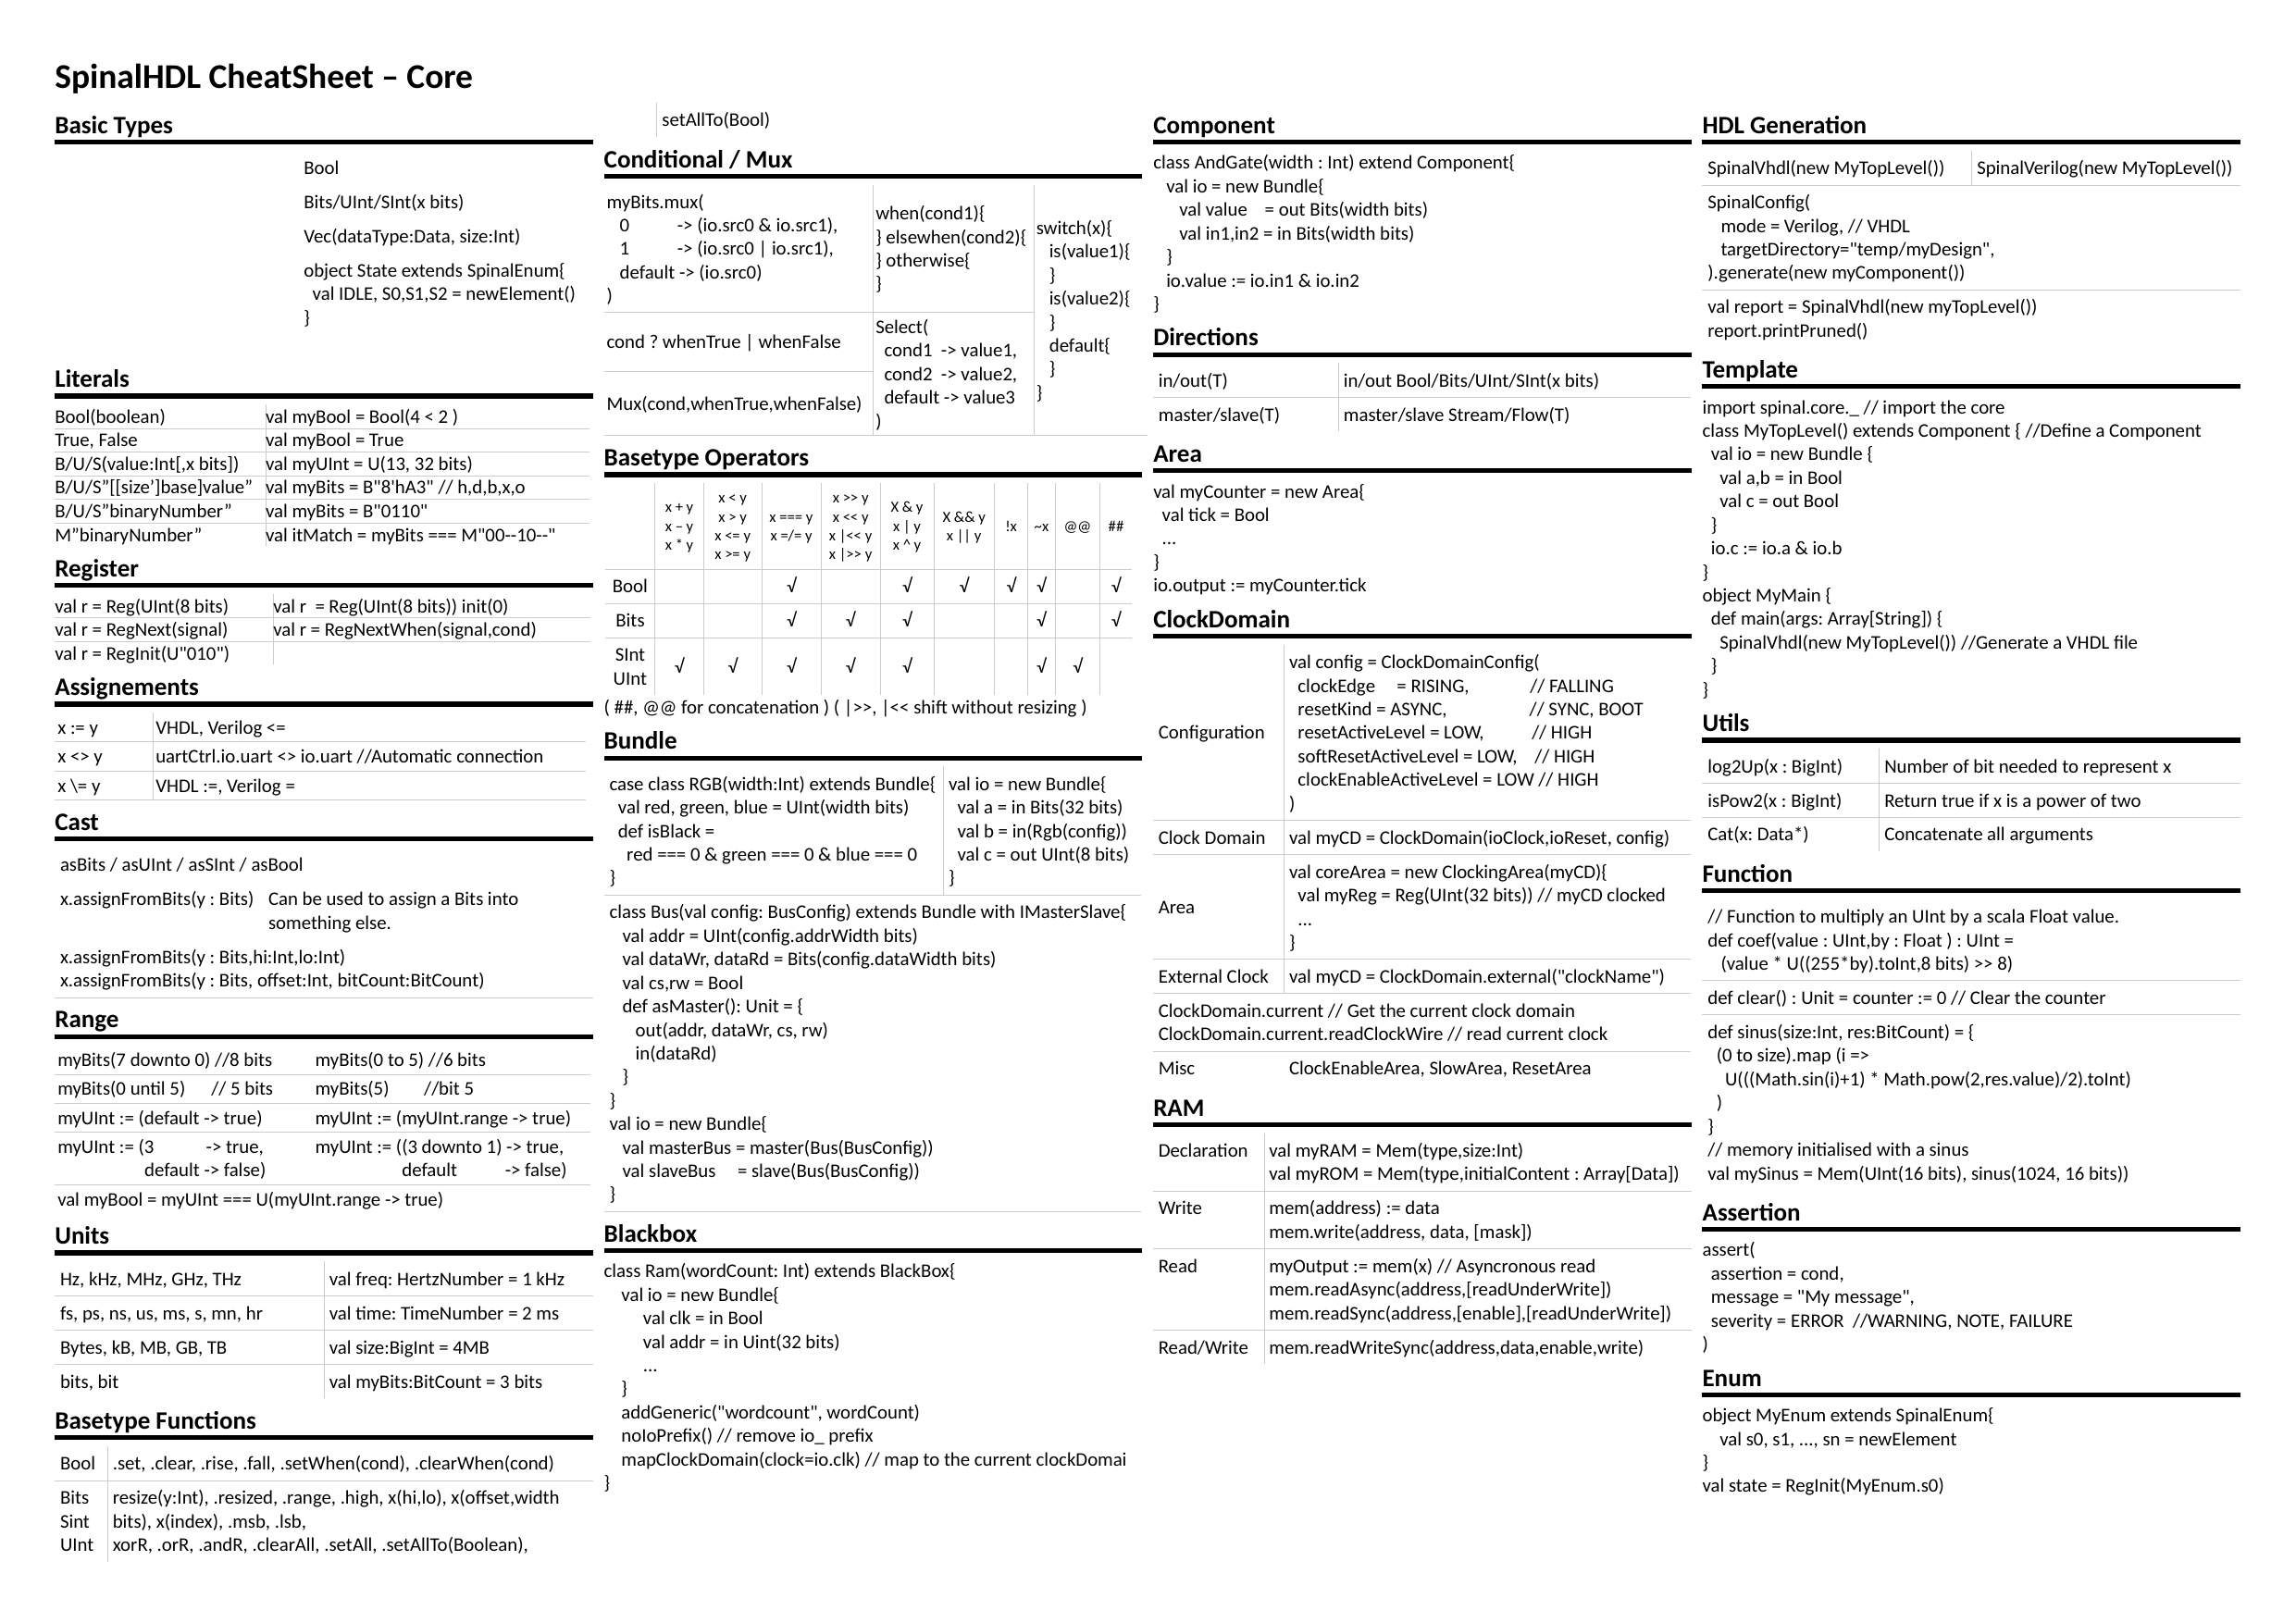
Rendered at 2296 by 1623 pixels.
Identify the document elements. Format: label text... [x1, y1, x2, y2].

subtitle Component [1153, 109, 1692, 140]
text val s0, s1, ..., sn = newElement [1702, 1427, 2240, 1450]
table_cell √ [655, 638, 703, 695]
text assert( [1702, 1238, 2240, 1261]
table_header log2Up(x : BigInt) [1702, 749, 1879, 783]
table_header x < y x > y x <= y x >= y [704, 483, 762, 569]
table_cell val myBits = B"8'hA3" // h,d,b,x,o [267, 477, 590, 499]
table_cell √ [822, 604, 880, 638]
table_header [605, 483, 654, 569]
table_cell [935, 604, 994, 638]
table_cell myBits(5) //bit 5 [313, 1075, 590, 1103]
text } [603, 1377, 1142, 1400]
table_cell Mux(cond,whenTrue,whenFalse) [604, 372, 873, 435]
table_cell Can be used to assign a Bits into something else. [263, 882, 593, 939]
text val value = out Bits(width bits) [1153, 197, 1692, 221]
table_cell Read [1153, 1249, 1264, 1330]
table_header X & y x | y x ^ y [881, 483, 934, 569]
table_header x === y x =/= y [763, 483, 821, 569]
table_header Bool [298, 151, 590, 184]
text noIoPrefix() // remove io_ prefix [603, 1423, 1142, 1447]
table_cell mem.readWriteSync(address,data,enable,write) [1265, 1331, 1692, 1364]
table_header @@ [1056, 483, 1099, 569]
subtitle Template [1702, 353, 2240, 384]
table_header val config = ClockDomainConfig( clockEdge = RISING, // FALLING resetKind = ASYNC, // SYNC, BOOT resetActiveLevel = LOW, // HIGH softResetActiveLevel = LOW, // HIGH clockEnableActiveLevel = LOW // HIGH ) [1285, 645, 1691, 820]
subtitle Conditional / Mux [603, 143, 1142, 179]
table_header val myRAM = Mem(type,size:Int) val myROM = Mem(type,initialContent : Array[Data]) [1265, 1134, 1692, 1191]
text ... [1153, 527, 1692, 550]
subtitle Basetype Functions [55, 1405, 593, 1435]
table_cell [935, 638, 994, 695]
table_cell Vec(dataType:Data, size:Int) [298, 218, 590, 253]
table_cell x.assignFromBits(y : Bits,hi:Int,lo:Int) x.assignFromBits(y : Bits, offset:Int, bitCount:BitCount) [55, 939, 593, 997]
table_cell [1056, 570, 1099, 603]
table_header SpinalVhdl(new MyTopLevel()) [1702, 151, 1971, 184]
table_cell bits, bit [55, 1365, 324, 1398]
table_cell √ [1028, 604, 1055, 638]
table_cell val myBits:BitCount = 3 bits [325, 1365, 593, 1398]
table_cell mem(address) := data mem.write(address, data, [mask]) [1265, 1192, 1692, 1248]
table_cell [274, 642, 590, 664]
table_cell √ [935, 570, 994, 603]
table_cell [1056, 604, 1099, 638]
subtitle Function [1702, 858, 2240, 888]
table_cell Read/Write [1153, 1331, 1264, 1364]
table_cell [1100, 638, 1132, 695]
table_cell Bytes, kB, MB, GB, TB [55, 1331, 324, 1364]
table_cell [655, 604, 703, 638]
table_cell [995, 638, 1027, 695]
table_cell val myBits = B"0110" [267, 500, 590, 522]
table_header X && y x || y [935, 483, 994, 569]
table_header when(cond1){ } elsewhen(cond2){ } otherwise{ } [874, 185, 1034, 312]
table_cell val myCD = ClockDomain.external("clockName") [1285, 960, 1691, 993]
table_cell val myCD = ClockDomain(ioClock,ioReset, config) [1285, 821, 1691, 854]
table_cell [704, 570, 762, 603]
table_cell x <> y [55, 742, 153, 771]
text val io = new Bundle{ [603, 1282, 1142, 1306]
table_cell ClockEnableArea, SlowArea, ResetArea [1284, 1052, 1691, 1085]
table_cell Bits/UInt/SInt(x bits) [298, 185, 590, 218]
text val io = new Bundle { [1702, 442, 2240, 465]
table_cell √ [1028, 638, 1055, 695]
table_cell myUInt := (default -> true) [55, 1104, 312, 1132]
subtitle Utils [1702, 707, 2240, 737]
text } [1702, 1450, 2240, 1474]
table_cell √ [822, 638, 880, 695]
table_header Declaration [1153, 1134, 1264, 1191]
table_cell √ [763, 604, 821, 638]
text severity = ERROR //WARNING, NOTE, FAILURE [1702, 1308, 2240, 1332]
table_cell Bits Sint UInt [55, 1481, 107, 1561]
table_header Number of bit needed to represent x [1880, 749, 2240, 783]
text def main(args: Array[String]) { [1702, 607, 2240, 630]
table_cell isPow2(x : BigInt) [1702, 784, 1879, 817]
subtitle Basetype Operators [603, 441, 1142, 477]
subtitle Area [1153, 438, 1692, 468]
table_cell val myBool = myUInt === U(myUInt.range -> true) [55, 1185, 590, 1213]
table_cell fs, ps, ns, us, ms, s, mn, hr [55, 1296, 324, 1330]
subtitle Range [55, 1003, 593, 1035]
table_cell VHDL :=, Verilog = [154, 772, 585, 799]
table_cell [655, 570, 703, 603]
table_cell resize(y:Int), .resized, .range, .high, x(hi,lo), x(offset,width bits), x(index), .msb, .lsb, xorR, .orR, .andR, .clearAll, .setAll, .setAllTo(Boolean), [108, 1481, 593, 1561]
text } [1153, 550, 1692, 573]
text object MyEnum extends SpinalEnum{ [1702, 1403, 2240, 1427]
text ( ##, @@ for concatenation ) ( |>>, |<< shift without resizing ) [603, 695, 1142, 718]
subtitle HDL Generation [1702, 109, 2240, 140]
text } [1702, 653, 2240, 677]
subtitle Blackbox [603, 1218, 1142, 1253]
table_header Configuration [1153, 645, 1284, 820]
text io.c := io.a & io.b [1702, 536, 2240, 560]
subtitle Literals [55, 363, 593, 393]
table_cell M”binaryNumber” [55, 524, 266, 546]
table_cell [822, 570, 880, 603]
table_header VHDL, Verilog <= [154, 712, 585, 741]
table_cell myUInt := (myUInt.range -> true) [313, 1104, 590, 1132]
table_cell Bits [605, 604, 654, 638]
text io.output := myCounter.tick [1153, 573, 1692, 597]
table_cell myUInt := (3 -> true, default -> false) [55, 1133, 312, 1184]
text class AndGate(width : Int) extend Component{ [1153, 151, 1692, 174]
text SpinalVhdl(new MyTopLevel()) //Generate a VHDL file [1702, 630, 2240, 653]
table_header x >> y x << y x |<< y x |>> y [822, 483, 880, 569]
table_cell val report = SpinalVhdl(new myTopLevel()) report.printPruned() [1702, 291, 2240, 347]
table_cell val itMatch = myBits === M"00--10--" [267, 524, 590, 546]
text val myCounter = new Area{ [1153, 479, 1692, 502]
text val state = RegInit(MyEnum.s0) [1702, 1474, 2240, 1497]
table_cell √ [995, 570, 1027, 603]
text } [1702, 560, 2240, 583]
table_cell √ [1100, 604, 1132, 638]
table_cell √ [704, 638, 762, 695]
table_cell √ [881, 604, 934, 638]
subtitle Assignements [55, 671, 593, 701]
table_header Bool(boolean) [55, 404, 266, 427]
table_header Bool [55, 1446, 107, 1480]
table_cell Concatenate all arguments [1880, 818, 2240, 851]
table_header val r = Reg(UInt(8 bits)) init(0) [274, 594, 590, 617]
table_cell object State extends SpinalEnum{ val IDLE, S0,S1,S2 = newElement() } [298, 253, 590, 356]
table_cell val myUInt = U(13, 32 bits) [267, 452, 590, 475]
table_cell val r = RegNext(signal) [55, 618, 273, 641]
table_cell √ [763, 638, 821, 695]
text val clk = in Bool [603, 1306, 1142, 1330]
subtitle Units [55, 1220, 593, 1250]
text assertion = cond, [1702, 1261, 2240, 1284]
table_cell B/U/S”[[size’]base]value” [55, 477, 266, 499]
text val addr = in Uint(32 bits) [603, 1330, 1142, 1353]
table_header in/out(T) [1153, 363, 1338, 397]
table_cell master/slave Stream/Flow(T) [1339, 398, 1691, 431]
subtitle Directions [1153, 322, 1692, 353]
table_cell √ [1028, 570, 1055, 603]
table_header switch(x){ is(value1){ } is(value2){ } default{ } } [1035, 185, 1148, 435]
table_cell x \= y [55, 772, 153, 799]
subtitle Assertion [1702, 1196, 2240, 1227]
table_header in/out Bool/Bits/UInt/SInt(x bits) [1339, 363, 1691, 397]
table_cell √ [1056, 638, 1099, 695]
text } [1153, 244, 1692, 268]
text ... [603, 1353, 1142, 1377]
subtitle Enum [1702, 1362, 2240, 1393]
table_cell Area [1153, 855, 1284, 959]
text mapClockDomain(clock=io.clk) // map to the current clockDomai [603, 1447, 1142, 1470]
table_cell Clock Domain [1153, 821, 1284, 854]
table_header SpinalVerilog(new MyTopLevel()) [1972, 151, 2240, 184]
table_cell √ [881, 570, 934, 603]
text class MyTopLevel() extends Component { //Define a Component [1702, 418, 2240, 442]
table_header ## [1100, 483, 1132, 569]
text ) [1702, 1332, 2240, 1356]
table_cell Cat(x: Data*) [1702, 818, 1879, 851]
table_header !x [995, 483, 1027, 569]
text val a,b = in Bool [1702, 465, 2240, 489]
table_header ~x [1028, 483, 1055, 569]
table_header myBits.mux( 0 -> (io.src0 & io.src1), 1 -> (io.src0 | io.src1), default -> (io.src0) ) [604, 185, 873, 312]
table_cell B/U/S(value:Int[,x bits]) [55, 452, 266, 475]
text val tick = Bool [1153, 502, 1692, 527]
table_cell √ [881, 638, 934, 695]
table_cell val coreArea = new ClockingArea(myCD){ val myReg = Reg(UInt(32 bits)) // myCD clocked ... } [1285, 855, 1691, 959]
subtitle Basic Types [55, 109, 593, 140]
table_cell val r = RegInit(U"010") [55, 642, 273, 664]
table_cell √ [763, 570, 821, 603]
table_header // Function to multiply an UInt by a scala Float value. def coef(value : UInt,by : Float ) : UInt = (value * U((255*by).toInt,8 bits) >> 8) [1702, 899, 2240, 980]
subtitle RAM [1153, 1092, 1692, 1122]
table_cell x.assignFromBits(y : Bits) [55, 882, 263, 939]
table_header x := y [55, 712, 153, 741]
text addGeneric("wordcount", wordCount) [603, 1400, 1142, 1423]
subtitle Bundle [603, 725, 1142, 761]
table_cell cond ? whenTrue | whenFalse [604, 313, 873, 371]
text } [1702, 513, 2240, 536]
table_cell val myBool = True [267, 429, 590, 452]
table_cell def clear() : Unit = counter := 0 // Clear the counter [1702, 981, 2240, 1014]
table_header Hz, kHz, MHz, GHz, THz [55, 1261, 324, 1295]
table_cell Misc [1153, 1052, 1284, 1085]
text val c = out Bool [1702, 489, 2240, 513]
text import spinal.core._ // import the core [1702, 395, 2240, 418]
table_header val myBool = Bool(4 < 2 ) [267, 404, 590, 427]
subtitle Cast [55, 806, 593, 836]
table_cell master/slave(T) [1153, 398, 1338, 431]
text object MyMain { [1702, 583, 2240, 607]
table_cell val time: TimeNumber = 2 ms [325, 1296, 593, 1330]
table_header val io = new Bundle{ val a = in Bits(32 bits) val b = in(Rgb(config)) val c = out UInt(8 bits) } [944, 766, 1141, 895]
table_header asBits / asUInt / asSInt / asBool [55, 848, 593, 882]
table_header val freq: HertzNumber = 1 kHz [325, 1261, 593, 1295]
table_cell uartCtrl.io.uart <> io.uart //Automatic connection [154, 742, 585, 771]
table_cell val r = RegNextWhen(signal,cond) [274, 618, 590, 641]
table_cell B/U/S”binaryNumber” [55, 500, 266, 522]
table_header case class RGB(width:Int) extends Bundle{ val red, green, blue = UInt(width bits) def isBlack = red === 0 & green === 0 & blue === 0 } [604, 766, 943, 895]
text io.value := io.in1 & io.in2 [1153, 268, 1692, 291]
text class Ram(wordCount: Int) extends BlackBox{ [603, 1259, 1142, 1282]
text val io = new Bundle{ [1153, 174, 1692, 197]
table_cell [995, 604, 1027, 638]
text message = "My message", [1702, 1284, 2240, 1308]
text } [1702, 677, 2240, 700]
table_cell True, False [55, 429, 266, 452]
text } [1153, 291, 1692, 316]
table_header [55, 151, 298, 356]
table_cell setAllTo(Bool) [657, 103, 1142, 137]
table_cell Write [1153, 1192, 1264, 1248]
text val in1,in2 = in Bits(width bits) [1153, 221, 1692, 244]
text } [603, 1470, 1142, 1494]
table_cell SpinalConfig( mode = Verilog, // VHDL targetDirectory="temp/myDesign", ).generate(new myComponent()) [1702, 186, 2240, 290]
table_cell SInt UInt [605, 638, 654, 695]
table_header x + y x – y x * y [655, 483, 703, 569]
table_cell val size:BigInt = 4MB [325, 1331, 593, 1364]
table_header myBits(0 to 5) //6 bits [313, 1045, 590, 1074]
table_header .set, .clear, .rise, .fall, .setWhen(cond), .clearWhen(cond) [108, 1446, 593, 1480]
subtitle Register [55, 552, 593, 583]
table_cell Bool [605, 570, 654, 603]
table_cell External Clock [1153, 960, 1284, 993]
table_cell Select( cond1 -> value1, cond2 -> value2, default -> value3 ) [874, 313, 1034, 435]
table_cell myUInt := ((3 downto 1) -> true, default -> false) [313, 1133, 590, 1184]
table_header val r = Reg(UInt(8 bits) [55, 594, 273, 617]
table_cell Return true if x is a power of two [1880, 784, 2240, 817]
table_cell myBits(0 until 5) // 5 bits [55, 1075, 312, 1103]
table_header myBits(7 downto 0) //8 bits [55, 1045, 312, 1074]
table_cell def sinus(size:Int, res:BitCount) = { (0 to size).map (i => U(((Math.sin(i)+1) * Math.pow(2,res.value)/2).toInt) ) } // memory initialised with a sinus val mySinus = Mem(UInt(16 bits), sinus(1024, 16 bits)) [1702, 1015, 2240, 1190]
subtitle ClockDomain [1153, 603, 1692, 634]
table_cell [704, 604, 762, 638]
table_cell class Bus(val config: BusConfig) extends Bundle with IMasterSlave{ val addr = UInt(config.addrWidth bits) val dataWr, dataRd = Bits(config.dataWidth bits) val cs,rw = Bool def asMaster(): Unit = { out(addr, dataWr, cs, rw) in(dataRd) } } val io = new Bundle{ val masterBus = master(Bus(BusConfig)) val slaveBus = slave(Bus(BusConfig)) } [604, 896, 1141, 1211]
table_cell myOutput := mem(x) // Asyncronous read mem.readAsync(address,[readUnderWrite]) mem.readSync(address,[enable],[readUnderWrite]) [1265, 1249, 1692, 1330]
table_cell ClockDomain.current // Get the current clock domain ClockDomain.current.readClockWire // read current clock [1153, 994, 1691, 1051]
table_cell √ [1100, 570, 1132, 603]
table_cell [604, 103, 656, 137]
